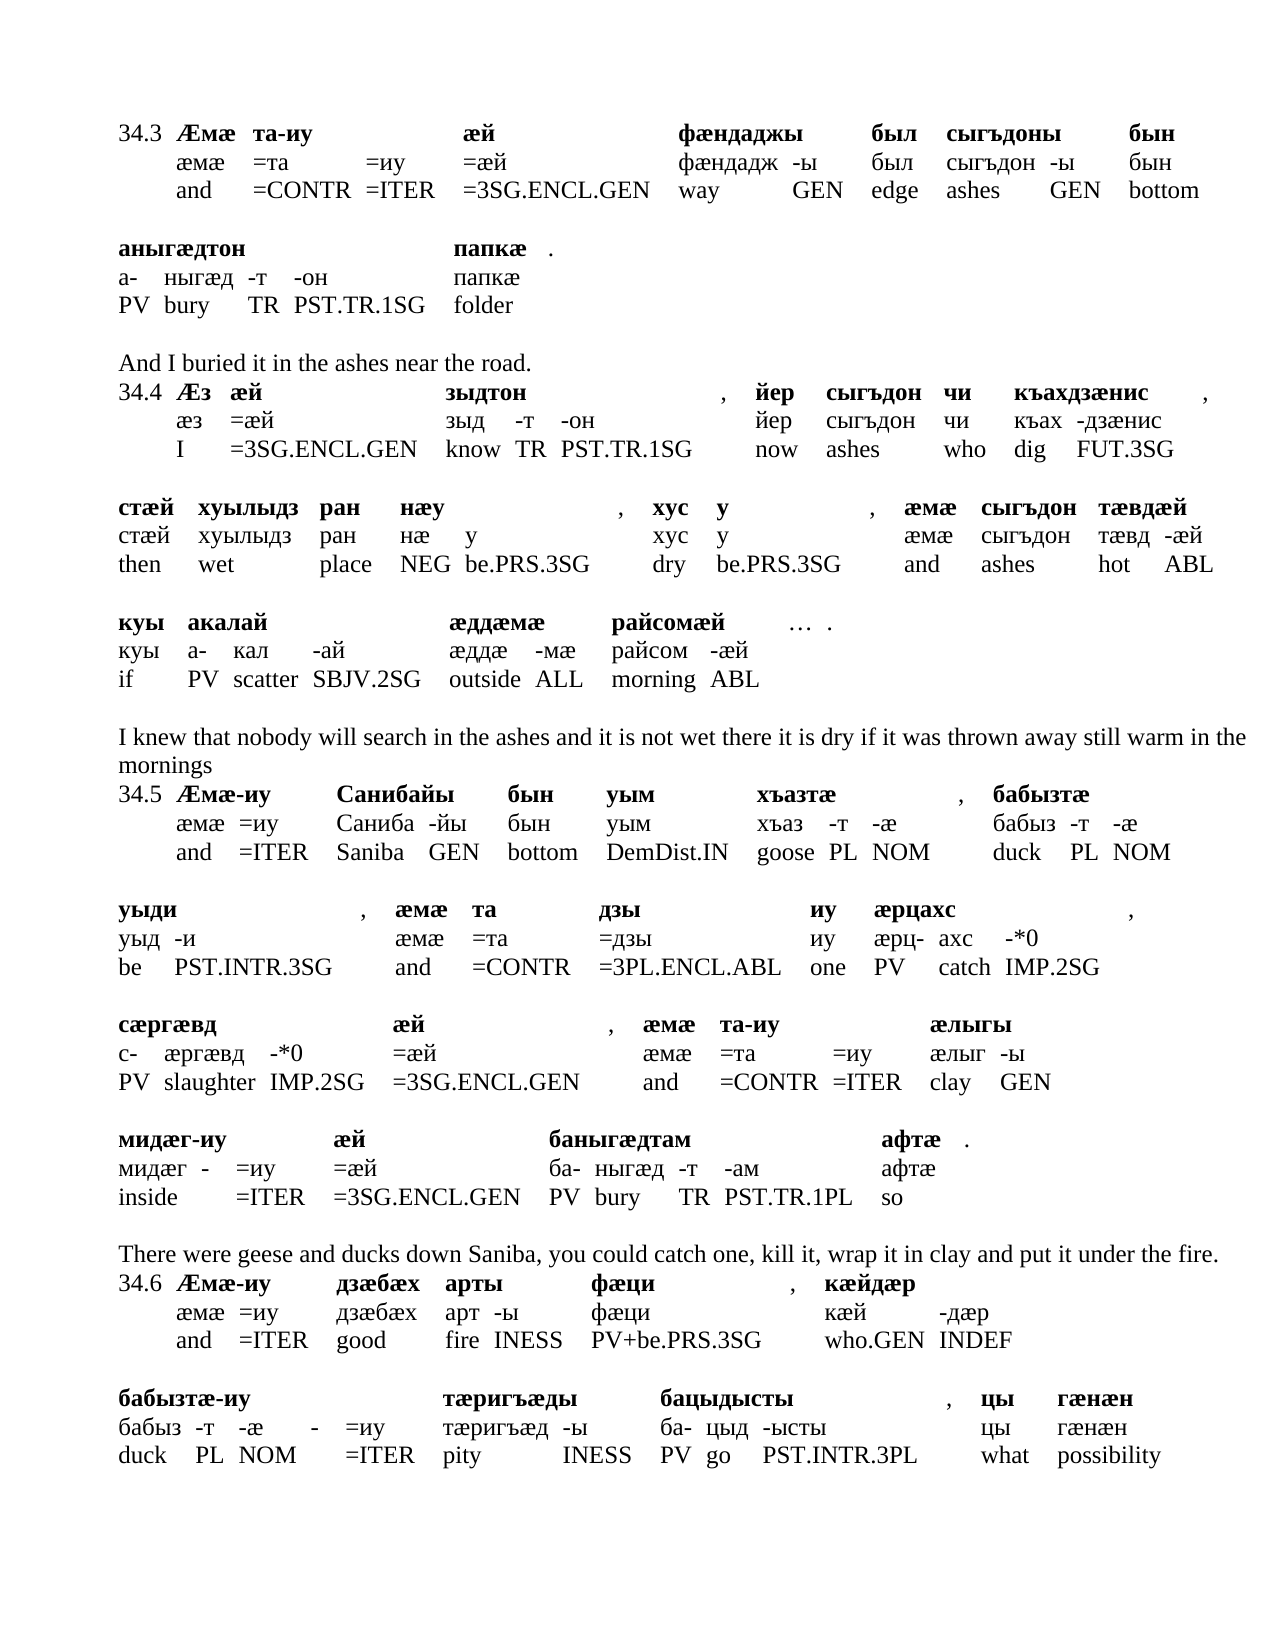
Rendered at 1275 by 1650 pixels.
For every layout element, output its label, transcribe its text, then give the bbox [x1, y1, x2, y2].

text бын [1129, 147, 1199, 176]
text та-иу [253, 118, 449, 147]
text -йы [428, 808, 480, 837]
text хус [652, 521, 689, 549]
text -т [515, 406, 547, 434]
text PST.TR.1PL [724, 1182, 853, 1211]
text =ITER [345, 1441, 415, 1469]
text SBJV.2SG [312, 664, 421, 693]
text Санибайы [336, 779, 494, 808]
text - [201, 1153, 222, 1182]
text TR [515, 434, 547, 463]
text фæндадж [678, 147, 778, 176]
text duck [993, 837, 1056, 866]
text æй [230, 377, 432, 406]
text wet [198, 549, 292, 578]
text -*0 [1005, 923, 1100, 952]
text =ITER [832, 1067, 902, 1096]
text NOM [238, 1441, 297, 1469]
text bottom [507, 837, 578, 866]
text у [716, 492, 855, 521]
text у [716, 521, 841, 549]
text =3SG.ENCL.GEN [230, 434, 418, 463]
text . [826, 607, 847, 636]
text , [789, 1268, 811, 1297]
text нæу [400, 492, 604, 521]
text PV [548, 1182, 581, 1211]
text мидæг-иу [118, 1124, 319, 1153]
text -æй [710, 636, 760, 664]
text PV+be.PRS.3SG [591, 1326, 762, 1354]
text къах [1014, 406, 1063, 434]
text FUT.3SG [1076, 434, 1174, 463]
text кал [233, 636, 298, 664]
text , [360, 894, 381, 923]
text TR [678, 1182, 710, 1211]
text æмæ [904, 521, 953, 549]
text дзы [598, 894, 796, 923]
text ashes [946, 176, 1036, 204]
text райсом [611, 636, 696, 664]
text чи [943, 406, 986, 434]
text ABL [1164, 549, 1214, 578]
text йер [755, 406, 798, 434]
text ба- [660, 1412, 692, 1441]
text IMP.2SG [269, 1067, 365, 1096]
text outside [449, 664, 521, 693]
text дзæбæх [336, 1297, 417, 1326]
text ныгæд [164, 262, 234, 291]
text dry [652, 549, 689, 578]
text And I buried it in the ashes near the road. [118, 348, 1249, 377]
text мидæг [118, 1153, 187, 1182]
text цы [981, 1383, 1043, 1412]
text та-иу [719, 1009, 916, 1038]
text гæнæн [1057, 1383, 1175, 1412]
text NEG [400, 549, 451, 578]
text -т [195, 1412, 224, 1441]
text бабыз [993, 808, 1056, 837]
text хъаз [757, 808, 815, 837]
text good [336, 1326, 417, 1354]
text =иу [239, 1297, 308, 1326]
text сыгъдоны [946, 118, 1115, 147]
text GEN [792, 176, 843, 204]
text =иу [832, 1038, 902, 1067]
text æмæ [395, 923, 444, 952]
text Саниба [336, 808, 414, 837]
text -он [561, 406, 693, 434]
text =CONTR [253, 176, 352, 204]
text с- [118, 1038, 150, 1067]
text . [964, 1124, 985, 1153]
text сыгъдон [981, 521, 1071, 549]
text ахс [938, 923, 991, 952]
text -он [293, 262, 426, 291]
text if [118, 664, 160, 693]
text -æ [872, 808, 930, 837]
text way [678, 176, 778, 204]
text ран [319, 521, 372, 549]
text INESS [562, 1441, 632, 1469]
text бабызтæ [993, 779, 1185, 808]
text be [118, 952, 160, 981]
text possibility [1057, 1441, 1161, 1469]
text цыд [706, 1412, 749, 1441]
text -и [174, 923, 333, 952]
text dig [1014, 434, 1063, 463]
text Æз [176, 377, 216, 406]
text уым [606, 808, 729, 837]
text morning [611, 664, 696, 693]
text place [319, 549, 372, 578]
text арты [445, 1268, 577, 1297]
text папкæ [453, 233, 534, 262]
text 34.4 [118, 377, 162, 406]
text PV [660, 1441, 692, 1469]
text стæй [118, 492, 184, 521]
text æрцахс [873, 894, 1114, 923]
text Æмæ-иу [176, 1268, 322, 1297]
text цы [981, 1412, 1029, 1441]
text , [608, 1009, 629, 1038]
text bury [594, 1182, 664, 1211]
text æй [333, 1124, 535, 1153]
text куы [118, 636, 160, 664]
text акалай [187, 607, 435, 636]
text =æй [333, 1153, 521, 1182]
text GEN [1000, 1067, 1051, 1096]
text а- [187, 636, 219, 664]
text фæци [591, 1268, 776, 1297]
text а- [118, 262, 150, 291]
text who [943, 434, 986, 463]
text æмæ [643, 1038, 692, 1067]
text edge [871, 176, 918, 204]
text PV [118, 1067, 150, 1096]
text PV [118, 291, 150, 319]
text йер [755, 377, 812, 406]
text and [395, 952, 444, 981]
text , [958, 779, 979, 808]
text DemDist.IN [606, 837, 729, 866]
text and [904, 549, 953, 578]
text , [720, 377, 741, 406]
text know [445, 434, 501, 463]
text go [706, 1441, 749, 1469]
text . [548, 233, 569, 262]
text =иу [236, 1153, 305, 1182]
text =æй [463, 147, 651, 176]
text =ITER [365, 176, 435, 204]
text хуылыдз [198, 521, 292, 549]
text =3PL.ENCL.ABL [598, 952, 782, 981]
text æмæ [904, 492, 967, 521]
text =та [472, 923, 571, 952]
text стæй [118, 521, 170, 549]
text бабыз [118, 1412, 181, 1441]
text be.PRS.3SG [716, 549, 841, 578]
text бын [1129, 118, 1213, 147]
text уым [606, 779, 743, 808]
text NOM [872, 837, 930, 866]
text pity [443, 1441, 549, 1469]
text Saniba [336, 837, 414, 866]
text ба- [548, 1153, 581, 1182]
text хъазтæ [757, 779, 944, 808]
text тæвд [1098, 521, 1150, 549]
text ABL [710, 664, 760, 693]
text бын [507, 808, 578, 837]
text æй [392, 1009, 594, 1038]
text =ITER [239, 837, 308, 866]
text clay [929, 1067, 986, 1096]
text бацыдысты [660, 1383, 932, 1412]
text I [176, 434, 202, 463]
text PST.INTR.3SG [174, 952, 333, 981]
text -ам [724, 1153, 853, 1182]
text There were geese and ducks down Saniba, you could catch one, kill it, wrap it in clay and put it under the fire. [118, 1239, 1249, 1268]
text ashes [826, 434, 916, 463]
text аныгæдтон [118, 233, 439, 262]
text тæригъæды [443, 1383, 646, 1412]
text фæндаджы [678, 118, 857, 147]
text , [1128, 894, 1149, 923]
text , [1202, 377, 1223, 406]
text PL [195, 1441, 224, 1469]
text =CONTR [719, 1067, 818, 1096]
text куы [118, 607, 173, 636]
text GEN [428, 837, 480, 866]
text GEN [1049, 176, 1101, 204]
text ALL [535, 664, 584, 693]
text -*0 [269, 1038, 365, 1067]
text æмæ [176, 808, 225, 837]
text был [871, 147, 918, 176]
text =3SG.ENCL.GEN [333, 1182, 521, 1211]
text иу [810, 894, 860, 923]
text у [465, 521, 590, 549]
text NOM [1113, 837, 1171, 866]
text æргæвд [164, 1038, 256, 1067]
text -т [678, 1153, 710, 1182]
text нæ [400, 521, 451, 549]
text фæци [591, 1297, 762, 1326]
text scatter [233, 664, 298, 693]
text Æмæ [176, 118, 239, 147]
text сыгъдон [981, 492, 1084, 521]
text =иу [345, 1412, 415, 1441]
text афтæ [881, 1153, 936, 1182]
text slaughter [164, 1067, 256, 1096]
text -æй [1164, 521, 1214, 549]
text -æ [1113, 808, 1171, 837]
text now [755, 434, 798, 463]
text æддæмæ [449, 607, 598, 636]
text Æмæ-иу [176, 779, 322, 808]
text тæригъæд [443, 1412, 549, 1441]
text сыгъдон [826, 377, 929, 406]
text сыгъдон [826, 406, 916, 434]
text къахдзæнис [1014, 377, 1188, 406]
text тæвдæй [1098, 492, 1228, 521]
text =3SG.ENCL.GEN [463, 176, 651, 204]
text ран [319, 492, 386, 521]
text æмæ [643, 1009, 706, 1038]
text goose [757, 837, 815, 866]
text , [869, 492, 890, 521]
text =æй [230, 406, 418, 434]
text уыд [118, 923, 160, 952]
text INESS [493, 1326, 563, 1354]
text and [176, 837, 225, 866]
text =дзы [598, 923, 782, 952]
text INDEF [939, 1326, 1013, 1354]
text ashes [981, 549, 1071, 578]
text кæйдæр [824, 1268, 1027, 1297]
text =3SG.ENCL.GEN [392, 1067, 580, 1096]
text кæй [824, 1297, 925, 1326]
text уыди [118, 894, 346, 923]
text хуылыдз [198, 492, 306, 521]
text -т [829, 808, 858, 837]
text зыдтон [445, 377, 707, 406]
text -дæр [939, 1297, 1013, 1326]
text duck [118, 1441, 181, 1469]
text hot [1098, 549, 1150, 578]
text then [118, 549, 170, 578]
text so [881, 1182, 936, 1211]
text PL [829, 837, 858, 866]
text PV [873, 952, 924, 981]
text дзæбæх [336, 1268, 431, 1297]
text æй [463, 118, 664, 147]
text PL [1070, 837, 1099, 866]
text бын [507, 779, 592, 808]
text - [310, 1412, 331, 1441]
text -ы [562, 1412, 632, 1441]
text one [810, 952, 846, 981]
text =иу [365, 147, 435, 176]
text 34.3 [118, 118, 162, 147]
text =ITER [239, 1326, 308, 1354]
text æлыг [929, 1038, 986, 1067]
text æлыгы [929, 1009, 1065, 1038]
text æмæ [176, 147, 225, 176]
text 34.6 [118, 1268, 162, 1297]
text -мæ [535, 636, 584, 664]
text =иу [239, 808, 308, 837]
text PST.TR.1SG [561, 434, 693, 463]
text иу [810, 923, 846, 952]
text and [176, 176, 225, 204]
text who.GEN [824, 1326, 925, 1354]
text inside [118, 1182, 187, 1211]
text папкæ [453, 262, 520, 291]
text PST.INTR.3PL [762, 1441, 918, 1469]
text , [618, 492, 639, 521]
text =та [253, 147, 352, 176]
text æмæ [176, 1297, 225, 1326]
text … [788, 607, 813, 636]
text арт [445, 1297, 480, 1326]
text =та [719, 1038, 818, 1067]
text 34.5 [118, 779, 162, 808]
text æмæ [395, 894, 458, 923]
text ныгæд [594, 1153, 664, 1182]
text PV [187, 664, 219, 693]
text зыд [445, 406, 501, 434]
text -ы [1000, 1038, 1051, 1067]
text , [946, 1383, 967, 1412]
text райсомæй [611, 607, 774, 636]
text -ы [1049, 147, 1101, 176]
text æрц- [873, 923, 924, 952]
text and [176, 1326, 225, 1354]
text =æй [392, 1038, 580, 1067]
text be.PRS.3SG [465, 549, 590, 578]
text та [472, 894, 585, 923]
text бабызтæ-иу [118, 1383, 429, 1412]
text -ай [312, 636, 421, 664]
text -æ [238, 1412, 297, 1441]
text fire [445, 1326, 480, 1354]
text -ы [493, 1297, 563, 1326]
text what [981, 1441, 1029, 1469]
text афтæ [881, 1124, 950, 1153]
text -ысты [762, 1412, 918, 1441]
text был [871, 118, 932, 147]
text I knew that nobody will search in the ashes and it is not wet there it is dry if it was thrown away still warm in the mornings [118, 722, 1249, 779]
text =ITER [236, 1182, 305, 1211]
text чи [943, 377, 1000, 406]
text catch [938, 952, 991, 981]
text гæнæн [1057, 1412, 1161, 1441]
text folder [453, 291, 520, 319]
text сыгъдон [946, 147, 1036, 176]
text сæргæвд [118, 1009, 379, 1038]
text and [643, 1067, 692, 1096]
text баныгæдтам [548, 1124, 867, 1153]
text -дзæнис [1076, 406, 1174, 434]
text bottom [1129, 176, 1199, 204]
text bury [164, 291, 234, 319]
text -т [248, 262, 280, 291]
text =CONTR [472, 952, 571, 981]
text IMP.2SG [1005, 952, 1100, 981]
text PST.TR.1SG [293, 291, 426, 319]
text хус [652, 492, 703, 521]
text TR [248, 291, 280, 319]
text æддæ [449, 636, 521, 664]
text -т [1070, 808, 1099, 837]
text æз [176, 406, 202, 434]
text -ы [792, 147, 843, 176]
